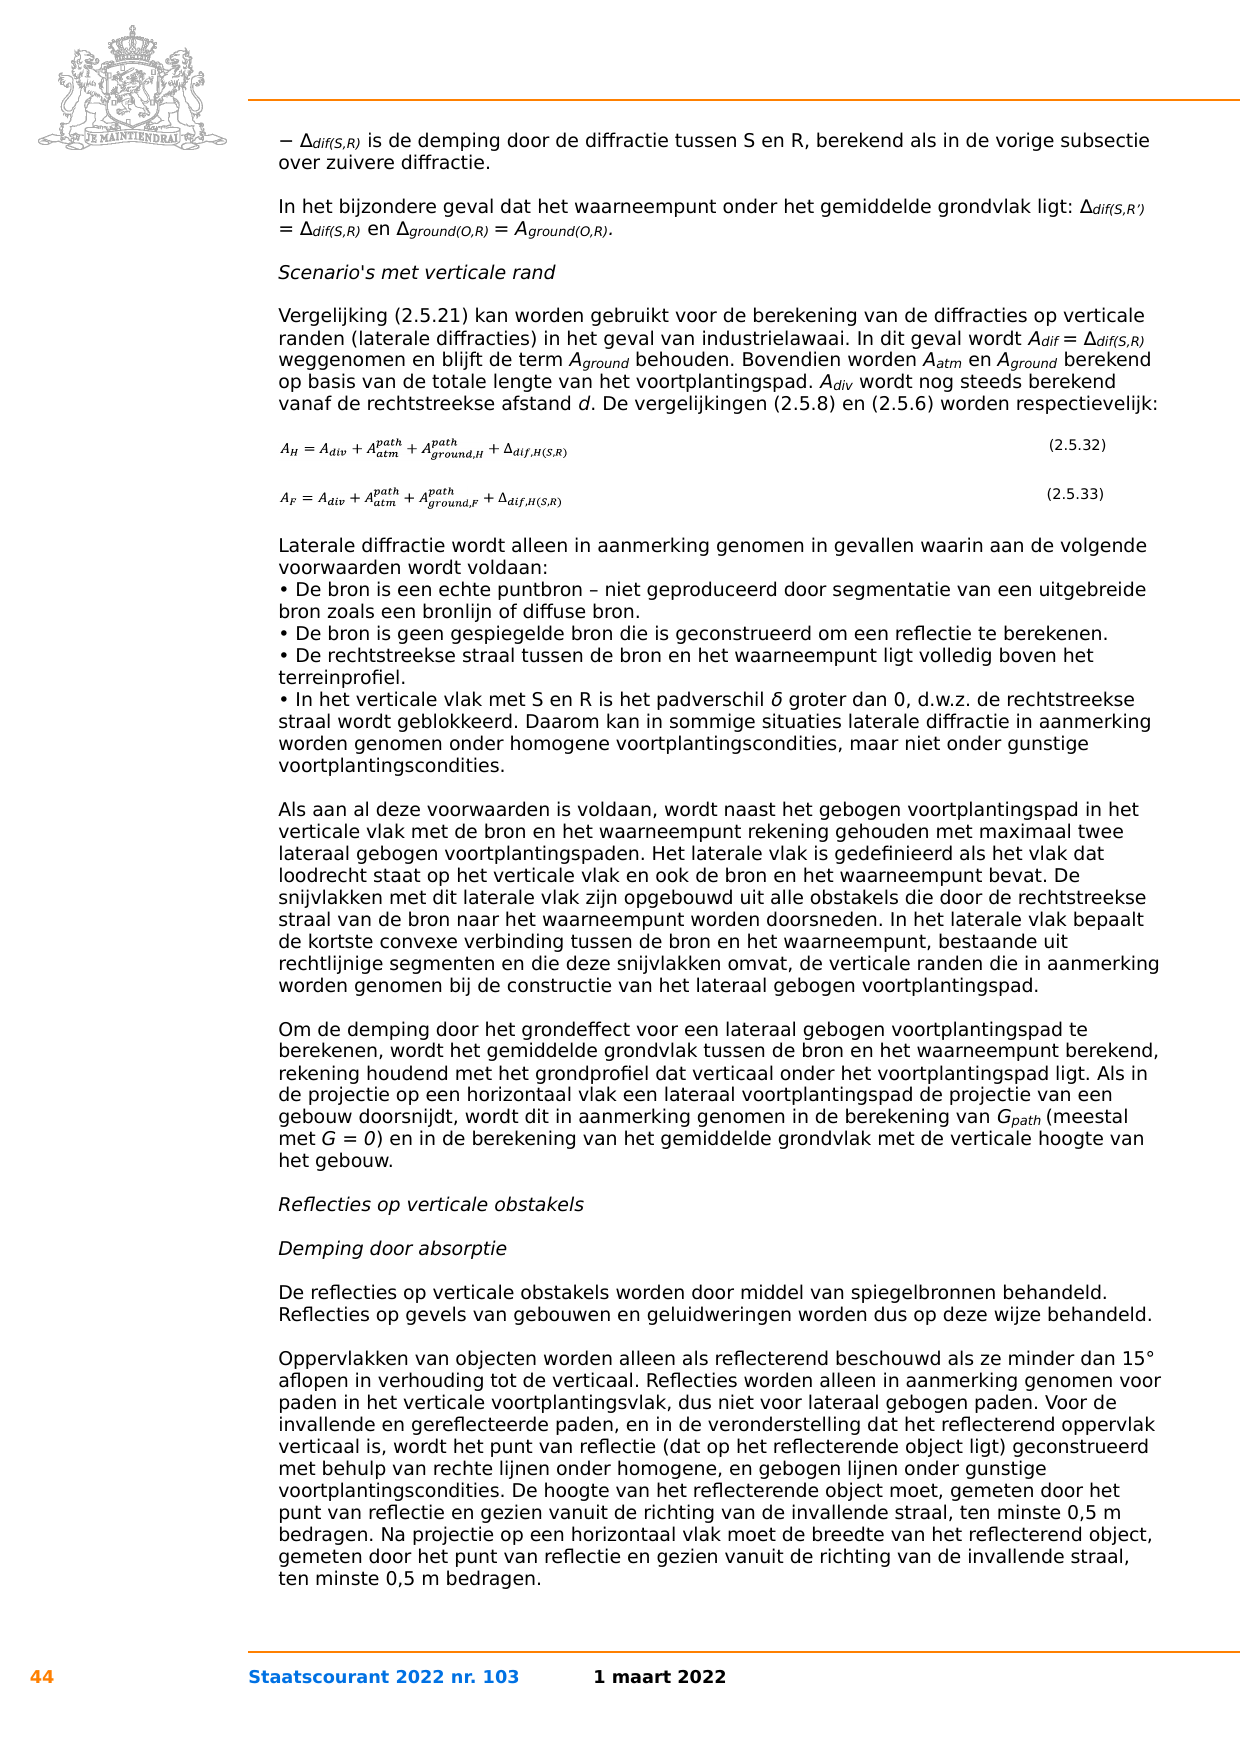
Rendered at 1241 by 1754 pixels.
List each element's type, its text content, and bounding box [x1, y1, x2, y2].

text Om de demping door het grondeffect voor een lateraal gebogen voortplantingspad te berekenen, wordt het gemiddelde grondvlak tussen de bron en het waarneempunt berekend, rekening houdend met het grondprofiel dat verticaal onder het voortplantingspad ligt. Als in de projectie op een horizontaal vlak een lateraal voortplantingspad de projectie van een gebouw doorsnijdt, wordt dit in aanmerking genomen in de berekening van Gpath (meestal met G = 0) en in de berekening van het gemiddelde grondvlak met de verticale hoogte van het gebouw. [278, 1018, 1163, 1172]
text Laterale diffractie wordt alleen in aanmerking genomen in gevallen waarin aan de volgende voorwaarden wordt voldaan: [278, 535, 1163, 579]
table_header (2.5.32) [1043, 437, 1163, 464]
text Als aan al deze voorwaarden is voldaan, wordt naast het gebogen voortplantingspad in het verticale vlak met de bron en het waarneempunt rekening gehouden met maximaal twee lateraal gebogen voortplantingspaden. Het laterale vlak is gedefinieerd als het vlak dat loodrecht staat op het verticale vlak en ook de bron en het waarneempunt bevat. De snijvlakken met dit laterale vlak zijn opgebouwd uit alle obstakels die door de rechtstreekse straal van de bron naar het waarneempunt worden doorsneden. In het laterale vlak bepaalt de kortste convexe verbinding tussen de bron en het waarneempunt, bestaande uit rechtlijnige segmenten en die deze snijvlakken omvat, de verticale randen die in aanmerking worden genomen bij de constructie van het lateraal gebogen voortplantingspad. [278, 799, 1163, 997]
table_header [278, 437, 1042, 464]
text • De bron is geen gespiegelde bron die is geconstrueerd om een reflectie te berekenen. [278, 623, 1163, 645]
text Oppervlakken van objecten worden alleen als reflecterend beschouwd als ze minder dan 15° aflopen in verhouding tot de verticaal. Reflecties worden alleen in aanmerking genomen voor paden in het verticale voortplantingsvlak, dus niet voor lateraal gebogen paden. Voor de invallende en gereflecteerde paden, en in de veronderstelling dat het reflecterend oppervlak verticaal is, wordt het punt van reflectie (dat op het reflecterende object ligt) geconstrueerd met behulp van rechte lijnen onder homogene, en gebogen lijnen onder gunstige voortplantingscondities. De hoogte van het reflecterende object moet, gemeten door het punt van reflectie en gezien vanuit de richting van de invallende straal, ten minste 0,5 m bedragen. Na projectie op een horizontaal vlak moet de breedte van het reflecterend object, gemeten door het punt van reflectie en gezien vanuit de richting van de invallende straal, ten minste 0,5 m bedragen. [278, 1348, 1163, 1589]
table_header [278, 486, 1040, 513]
text • In het verticale vlak met S en R is het padverschil δ groter dan 0, d.w.z. de rechtstreekse straal wordt geblokkeerd. Daarom kan in sommige situaties laterale diffractie in aanmerking worden genomen onder homogene voortplantingscondities, maar niet onder gunstige voortplantingscondities. [278, 689, 1163, 777]
text • De bron is een echte puntbron – niet geproduceerd door segmentatie van een uitgebreide bron zoals een bronlijn of diffuse bron. [278, 579, 1163, 623]
text In het bijzondere geval dat het waarneempunt onder het gemiddelde grondvlak ligt: ∆dif(S,R’) = ∆dif(S,R) en ∆ground(O,R) = Aground(O,R). [278, 196, 1163, 240]
picture [278, 437, 568, 461]
subtitle Scenario's met verticale rand [278, 262, 1163, 283]
picture [278, 486, 562, 510]
table_header (2.5.33) [1040, 486, 1163, 513]
text − ∆dif(S,R) is de demping door de diffractie tussen S en R, berekend als in de vorige subsectie over zuivere diffractie. [278, 130, 1163, 174]
subtitle Demping door absorptie [278, 1238, 1163, 1260]
text Vergelijking (2.5.21) kan worden gebruikt voor de berekening van de diffracties op verticale randen (laterale diffracties) in het geval van industrielawaai. In dit geval wordt Adif = ∆dif(S,R) weggenomen en blijft de term Aground behouden. Bovendien worden Aatm en Aground berekend op basis van de totale lengte van het voortplantingspad. Adiv wordt nog steeds berekend vanaf de rechtstreekse afstand d. De vergelijkingen (2.5.8) en (2.5.6) worden respectievelijk: [278, 305, 1163, 415]
text De reflecties op verticale obstakels worden door middel van spiegelbronnen behandeld. Reflecties op gevels van gebouwen en geluidweringen worden dus op deze wijze behandeld. [278, 1282, 1163, 1326]
picture [38, 25, 227, 150]
text • De rechtstreekse straal tussen de bron en het waarneempunt ligt volledig boven het terreinprofiel. [278, 645, 1163, 689]
subtitle Reflecties op verticale obstakels [278, 1194, 1163, 1216]
